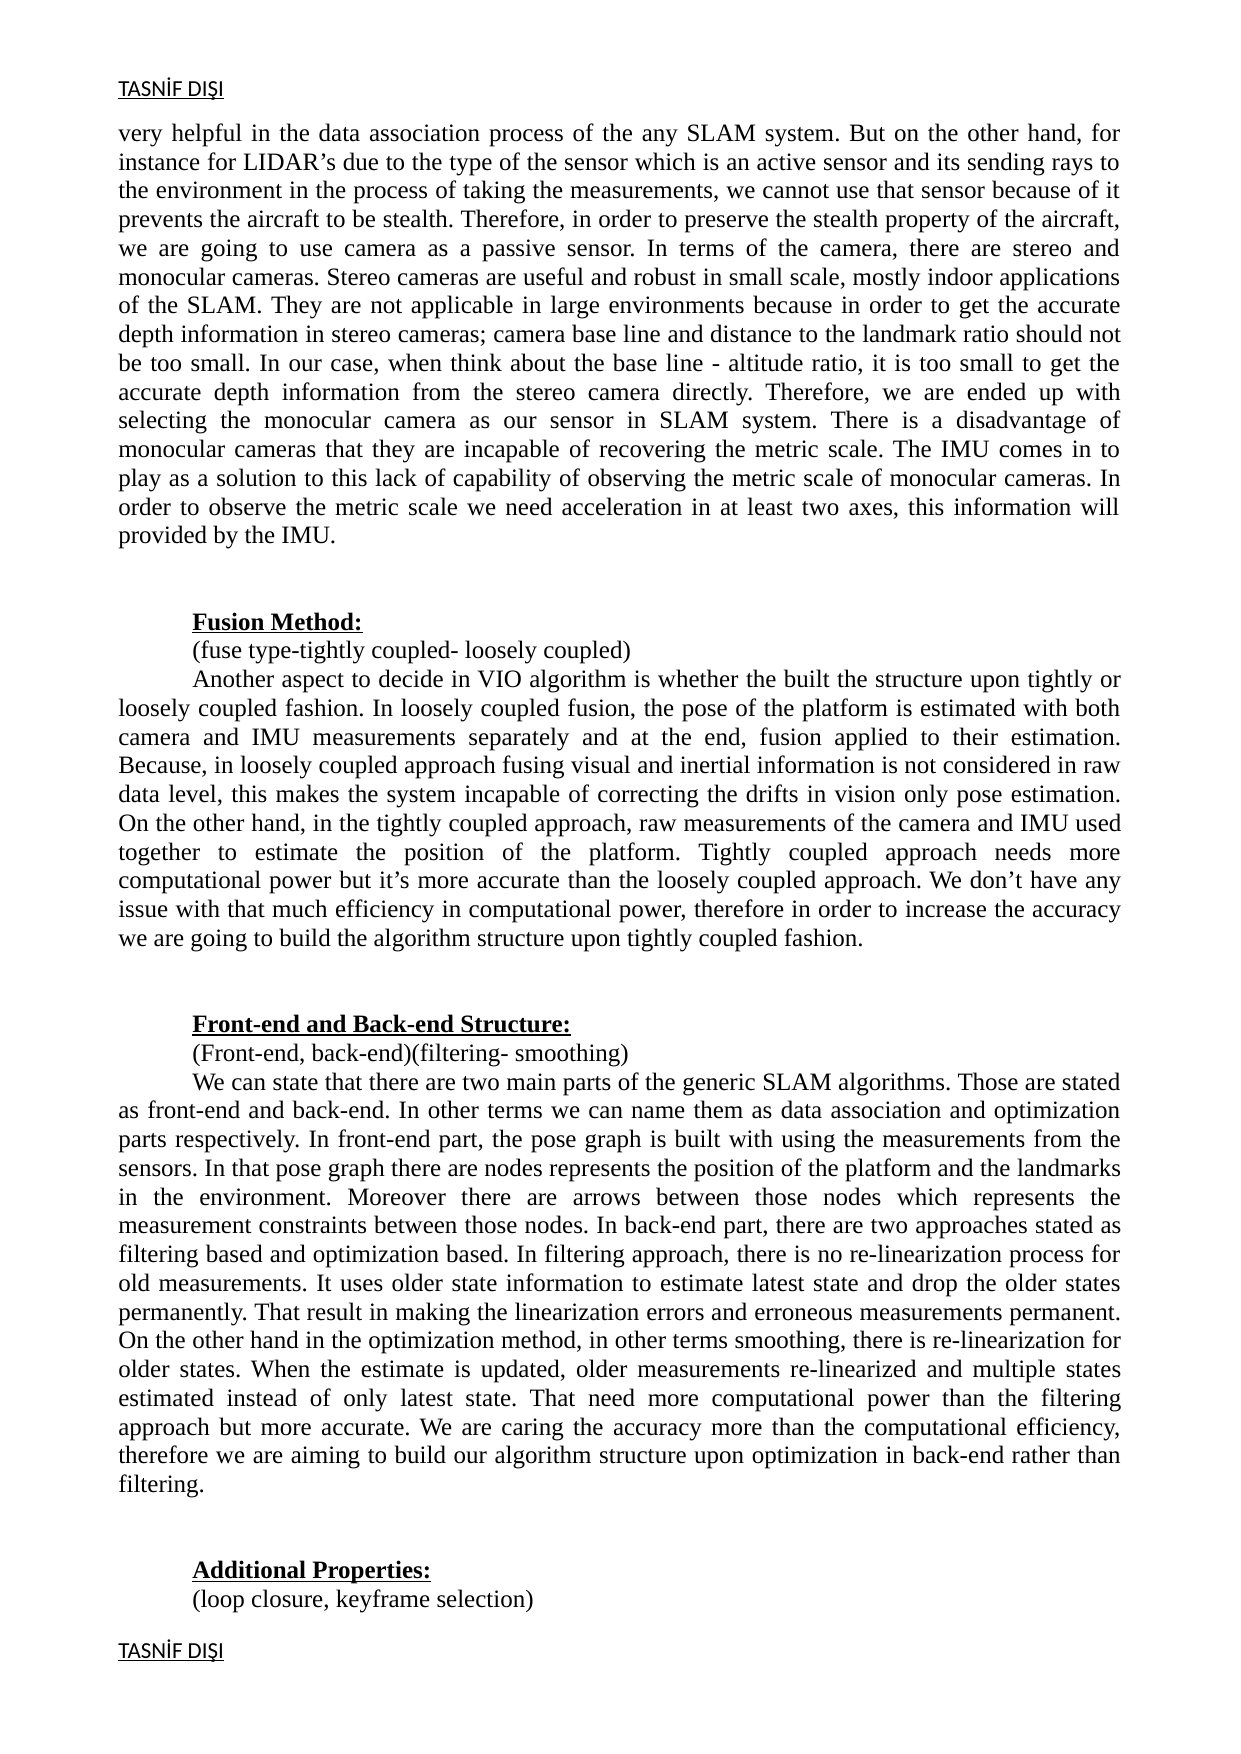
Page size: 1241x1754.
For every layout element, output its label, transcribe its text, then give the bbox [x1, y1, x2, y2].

text (fuse type-tightly coupled- loosely coupled) [118, 636, 1122, 664]
text Additional Properties: [118, 1556, 1122, 1584]
text Front-end and Back-end Structure: [118, 1009, 1122, 1038]
text We can state that there are two main parts of the generic SLAM algorithms. Those are stated as front-end and back-end. In other terms we can name them as data association and optimization parts respectively. In front-end part, the pose graph is built with using the measurements from the sensors. In that pose graph there are nodes represents the position of the platform and the landmarks in the environment. Moreover there are arrows between those nodes which represents the measurement constraints between those nodes. In back-end part, there are two approaches stated as filtering based and optimization based. In filtering approach, there is no re-linearization process for old measurements. It uses older state information to estimate latest state and drop the older states permanently. That result in making the linearization errors and erroneous measurements permanent. On the other hand in the optimization method, in other terms smoothing, there is re-linearization for older states. When the estimate is updated, older measurements re-linearized and multiple states estimated instead of only latest state. That need more computational power than the filtering approach but more accurate. We are caring the accuracy more than the computational efficiency, therefore we are aiming to build our algorithm structure upon optimization in back-end rather than filtering. [118, 1067, 1122, 1498]
text Fusion Method: [118, 607, 1122, 636]
text (Front-end, back-end)(filtering- smoothing) [118, 1038, 1122, 1067]
text very helpful in the data association process of the any SLAM system. But on the other hand, for instance for LIDAR’s due to the type of the sensor which is an active sensor and its sending rays to the environment in the process of taking the measurements, we cannot use that sensor because of it prevents the aircraft to be stealth. Therefore, in order to preserve the stealth property of the aircraft, we are going to use camera as a passive sensor. In terms of the camera, there are stereo and monocular cameras. Stereo cameras are useful and robust in small scale, mostly indoor applications of the SLAM. They are not applicable in large environments because in order to get the accurate depth information in stereo cameras; camera base line and distance to the landmark ratio should not be too small. In our case, when think about the base line - altitude ratio, it is too small to get the accurate depth information from the stereo camera directly. Therefore, we are ended up with selecting the monocular camera as our sensor in SLAM system. There is a disadvantage of monocular cameras that they are incapable of recovering the metric scale. The IMU comes in to play as a solution to this lack of capability of observing the metric scale of monocular cameras. In order to observe the metric scale we need acceleration in at least two axes, this information will provided by the IMU. [118, 118, 1122, 549]
text Another aspect to decide in VIO algorithm is whether the built the structure upon tightly or loosely coupled fashion. In loosely coupled fusion, the pose of the platform is estimated with both camera and IMU measurements separately and at the end, fusion applied to their estimation. Because, in loosely coupled approach fusing visual and inertial information is not considered in raw data level, this makes the system incapable of correcting the drifts in vision only pose estimation. On the other hand, in the tightly coupled approach, raw measurements of the camera and IMU used together to estimate the position of the platform. Tightly coupled approach needs more computational power but it’s more accurate than the loosely coupled approach. We don’t have any issue with that much efficiency in computational power, therefore in order to increase the accuracy we are going to build the algorithm structure upon tightly coupled fashion. [118, 664, 1122, 952]
text (loop closure, keyframe selection) [118, 1584, 1122, 1613]
